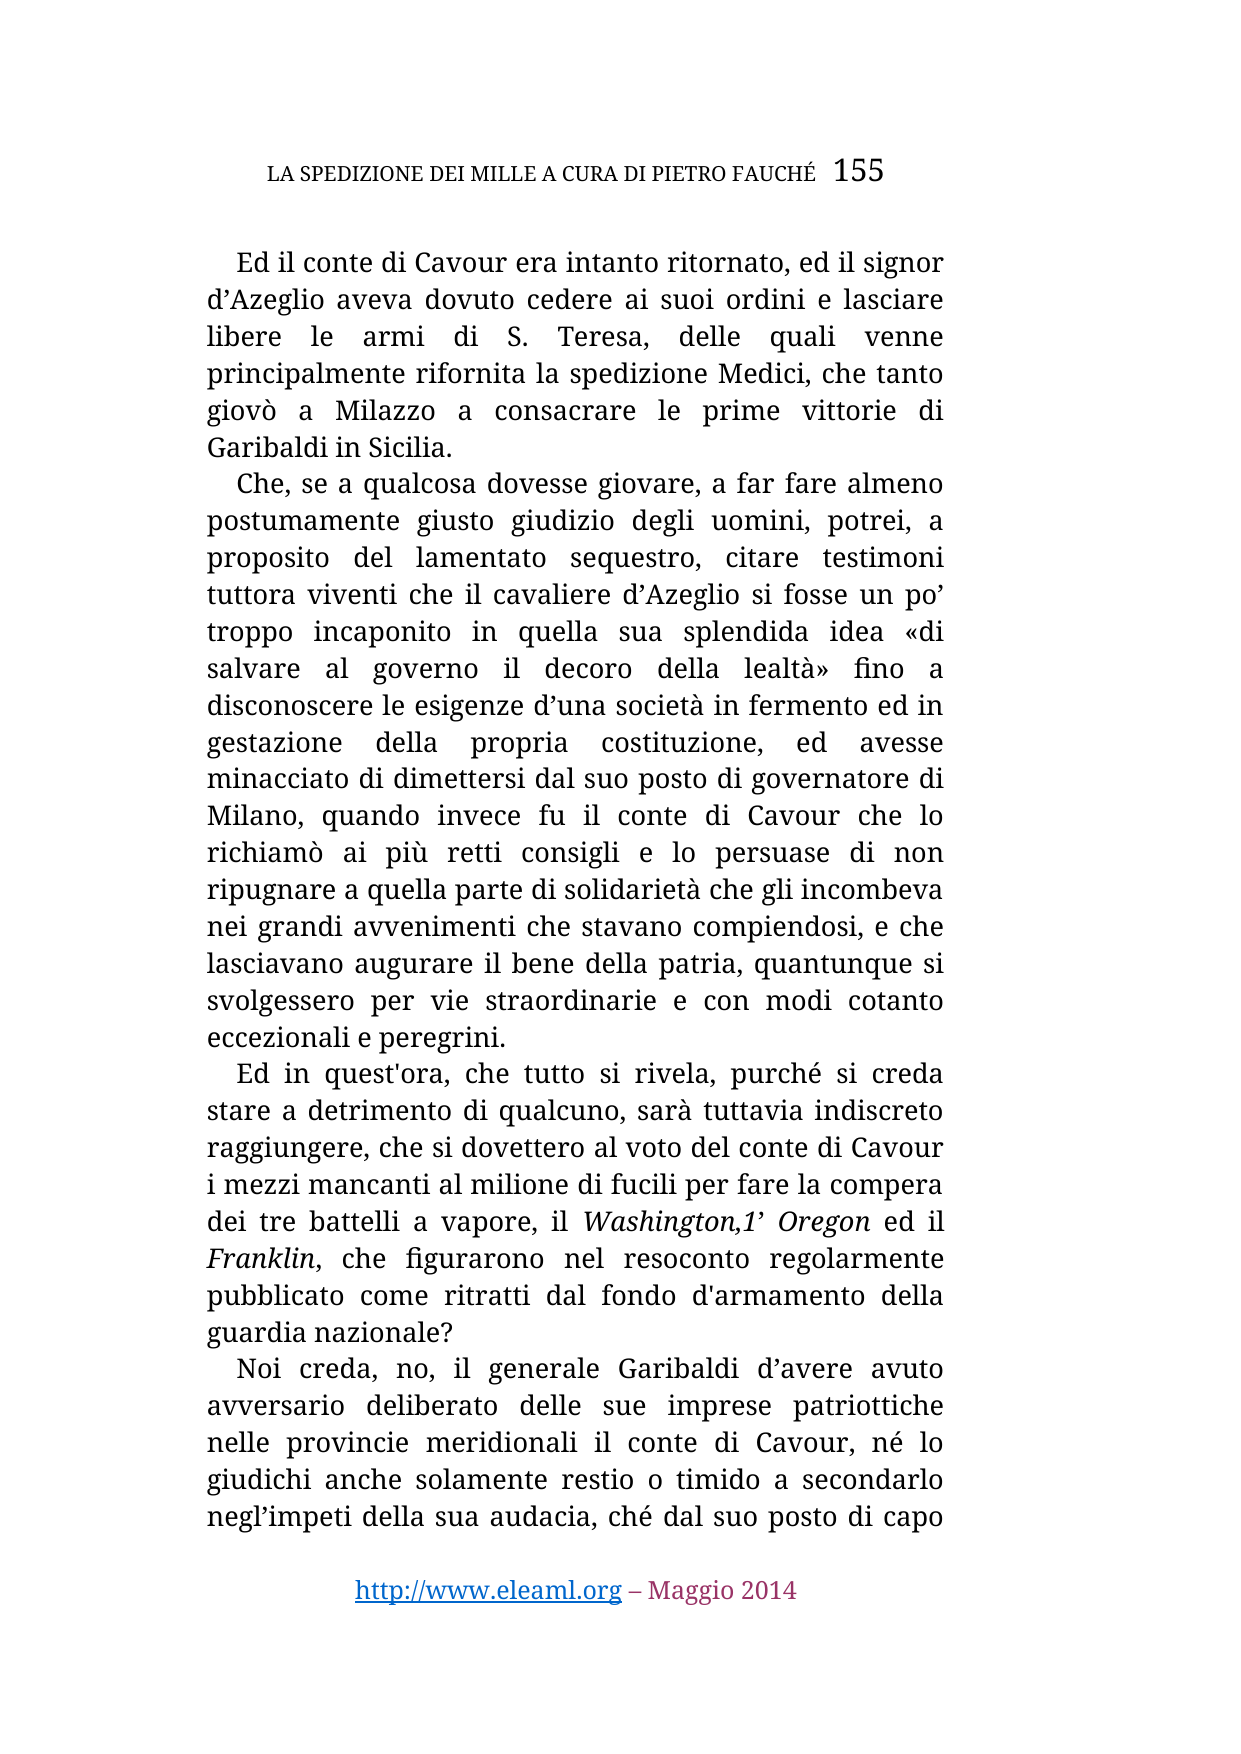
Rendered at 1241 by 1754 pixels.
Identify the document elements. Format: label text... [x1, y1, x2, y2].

text Ed in quest'ora, che tutto si rivela, purché si creda stare a detrimento di qualcuno, sarà tuttavia indiscreto raggiungere, che si dovettero al voto del conte di Cavour i mezzi mancanti al milione di fucili per fare la compera dei tre battelli a vapore, il Washington,1’ Oregon ed il Franklin, che figurarono nel resoconto regolarmente pubblicato come ritratti dal fondo d'armamento della guardia nazionale? [207, 1055, 945, 1350]
text Ed il conte di Cavour era intanto ritornato, ed il signor d’Azeglio aveva dovuto cedere ai suoi ordini e lasciare libere le armi di S. Teresa, delle quali venne principalmente rifornita la spedizione Medici, che tanto giovò a Milazzo a consacrare le prime vittorie di Garibaldi in Sicilia. [207, 244, 945, 465]
text Che, se a qualcosa dovesse giovare, a far fare almeno postumamente giusto giudizio degli uomini, potrei, a proposito del lamentato sequestro, citare testimoni tuttora viventi che il cavaliere d’Azeglio si fosse un po’ troppo incaponito in quella sua splendida idea «di salvare al governo il decoro della lealtà» fino a disconoscere le esigenze d’una società in fermento ed in gestazione della propria costituzione, ed avesse minacciato di dimettersi dal suo posto di governatore di Milano, quando invece fu il conte di Cavour che lo richiamò ai più retti consigli e lo persuase di non ripugnare a quella parte di solidarietà che gli incombeva nei grandi avvenimenti che stavano compiendosi, e che lasciavano augurare il bene della patria, quantunque si svolgessero per vie straordinarie e con modi cotanto eccezionali e peregrini. [207, 465, 945, 1055]
text Noi creda, no, il generale Garibaldi d’avere avuto avversario deliberato delle sue imprese patriottiche nelle provincie meridionali il conte di Cavour, né lo giudichi anche solamente restio o timido a secondarlo negl’impeti della sua audacia, ché dal suo posto di capo [207, 1350, 945, 1534]
